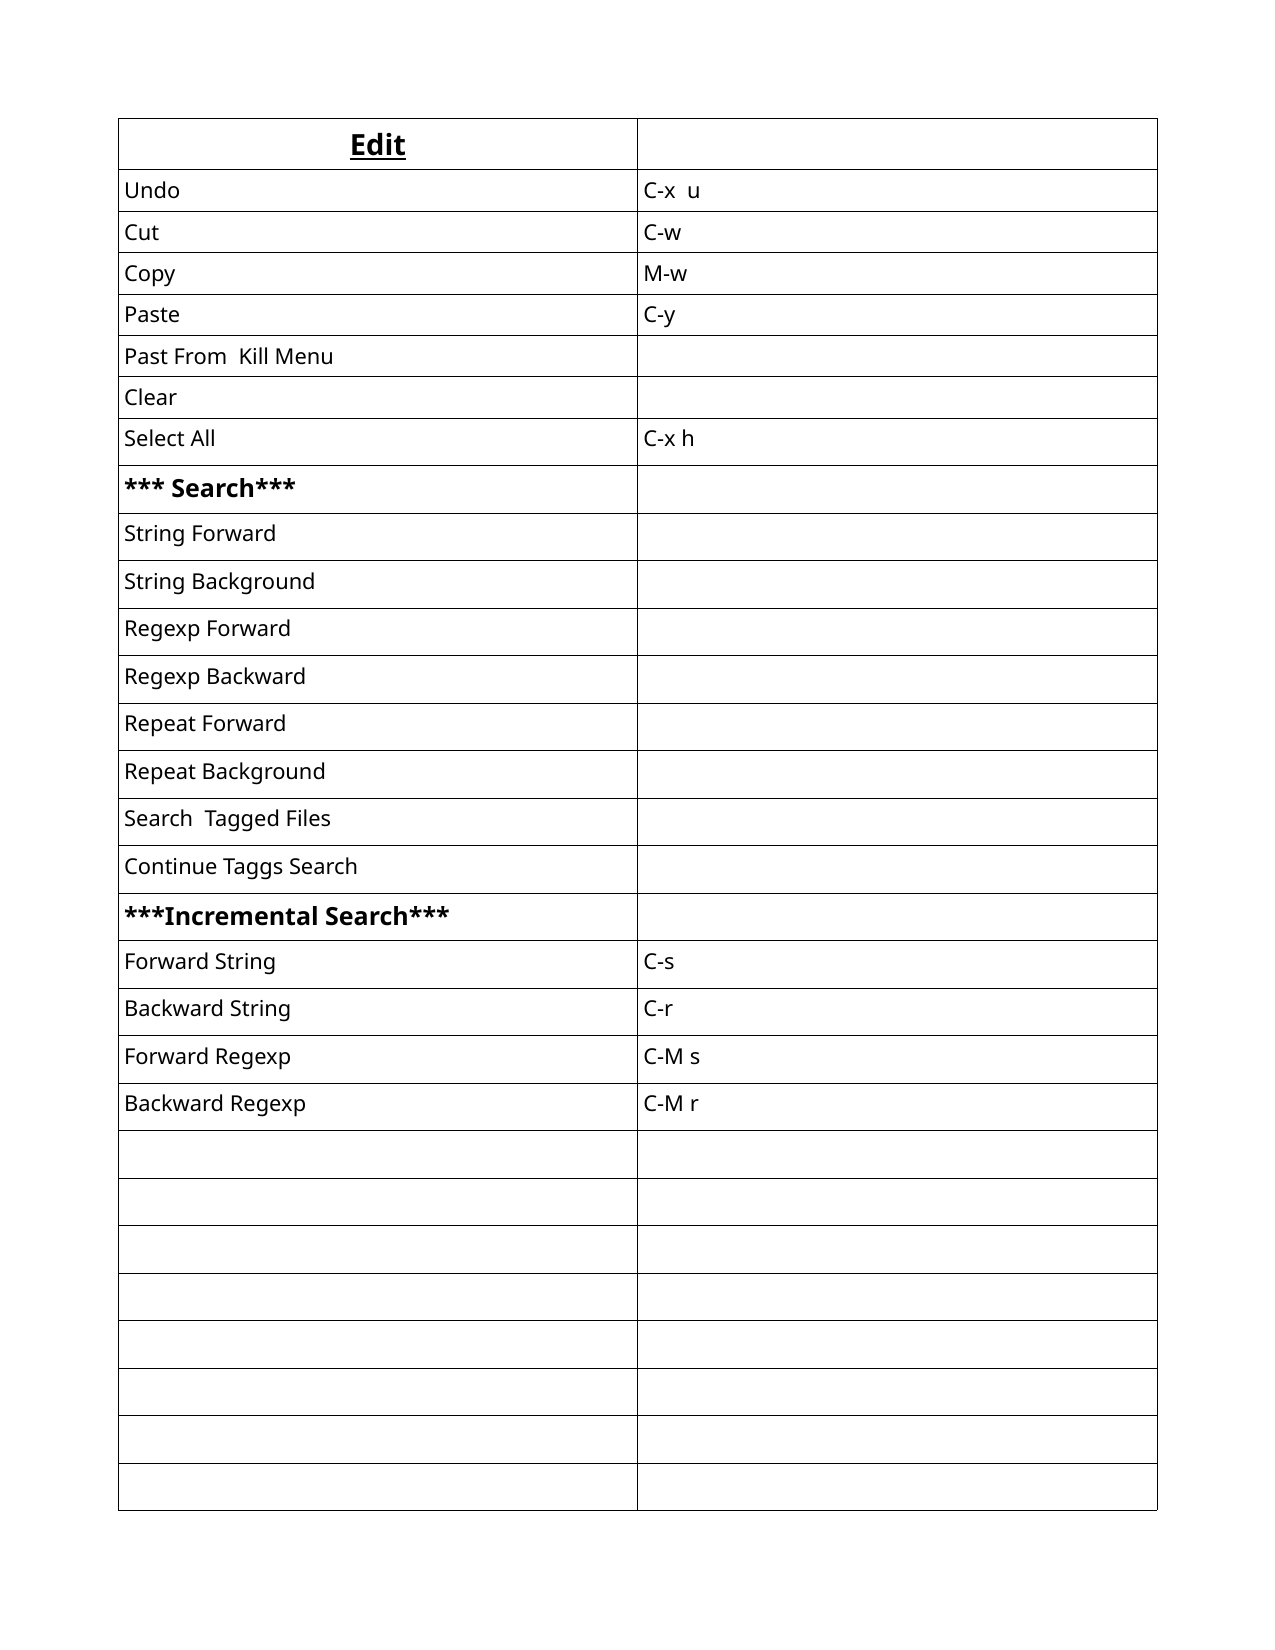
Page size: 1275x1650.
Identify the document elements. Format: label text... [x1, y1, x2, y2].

table_cell [638, 561, 1157, 607]
table_cell Select All [119, 419, 637, 465]
table_cell [638, 119, 1157, 169]
table_cell [638, 377, 1157, 417]
table_cell C-x h [638, 419, 1157, 465]
table_cell [638, 894, 1157, 940]
table_cell [638, 1226, 1157, 1272]
table_cell C-r [638, 989, 1157, 1035]
table_cell C-s [638, 941, 1157, 987]
table_cell [638, 1321, 1157, 1367]
table_cell [638, 1464, 1157, 1510]
table_cell [638, 609, 1157, 655]
table_cell Regexp Forward [119, 609, 637, 655]
table_cell String Background [119, 561, 637, 607]
table_cell Forward String [119, 941, 637, 987]
table_cell [119, 1131, 637, 1177]
table_cell Backward String [119, 989, 637, 1035]
table_cell [638, 799, 1157, 845]
table_cell [638, 1416, 1157, 1462]
table_cell [638, 1369, 1157, 1415]
table_cell Forward Regexp [119, 1036, 637, 1082]
table_cell Edit [119, 119, 637, 169]
table_cell [119, 1321, 637, 1367]
table_cell Repeat Background [119, 751, 637, 797]
table_cell [119, 1416, 637, 1462]
table_cell Repeat Forward [119, 704, 637, 750]
table_cell [638, 336, 1157, 376]
table_cell C-M s [638, 1036, 1157, 1082]
table_cell Regexp Backward [119, 656, 637, 702]
table_cell [638, 656, 1157, 702]
table_cell C-w [638, 212, 1157, 252]
table_cell [119, 1464, 637, 1510]
table_cell [119, 1369, 637, 1415]
table_cell C-M r [638, 1084, 1157, 1130]
table_cell [638, 466, 1157, 512]
table_cell Search Tagged Files [119, 799, 637, 845]
table_cell [638, 1179, 1157, 1225]
table_cell Paste [119, 295, 637, 335]
table_cell [638, 1274, 1157, 1320]
table_cell Copy [119, 253, 637, 293]
table_cell ***Incremental Search*** [119, 894, 637, 940]
table_cell [638, 1131, 1157, 1177]
table_cell String Forward [119, 514, 637, 560]
table_cell [119, 1179, 637, 1225]
table_cell [119, 1274, 637, 1320]
table_cell C-x u [638, 170, 1157, 211]
table_cell [119, 1226, 637, 1272]
table_cell [638, 514, 1157, 560]
table_cell *** Search*** [119, 466, 637, 512]
table_cell M-w [638, 253, 1157, 293]
table_cell Continue Taggs Search [119, 846, 637, 892]
table_cell [638, 751, 1157, 797]
table_cell Cut [119, 212, 637, 252]
table_cell Backward Regexp [119, 1084, 637, 1130]
table_cell C-y [638, 295, 1157, 335]
table_cell [638, 846, 1157, 892]
table_cell Clear [119, 377, 637, 417]
table_cell [638, 704, 1157, 750]
table_cell Undo [119, 170, 637, 211]
table_cell Past From Kill Menu [119, 336, 637, 376]
